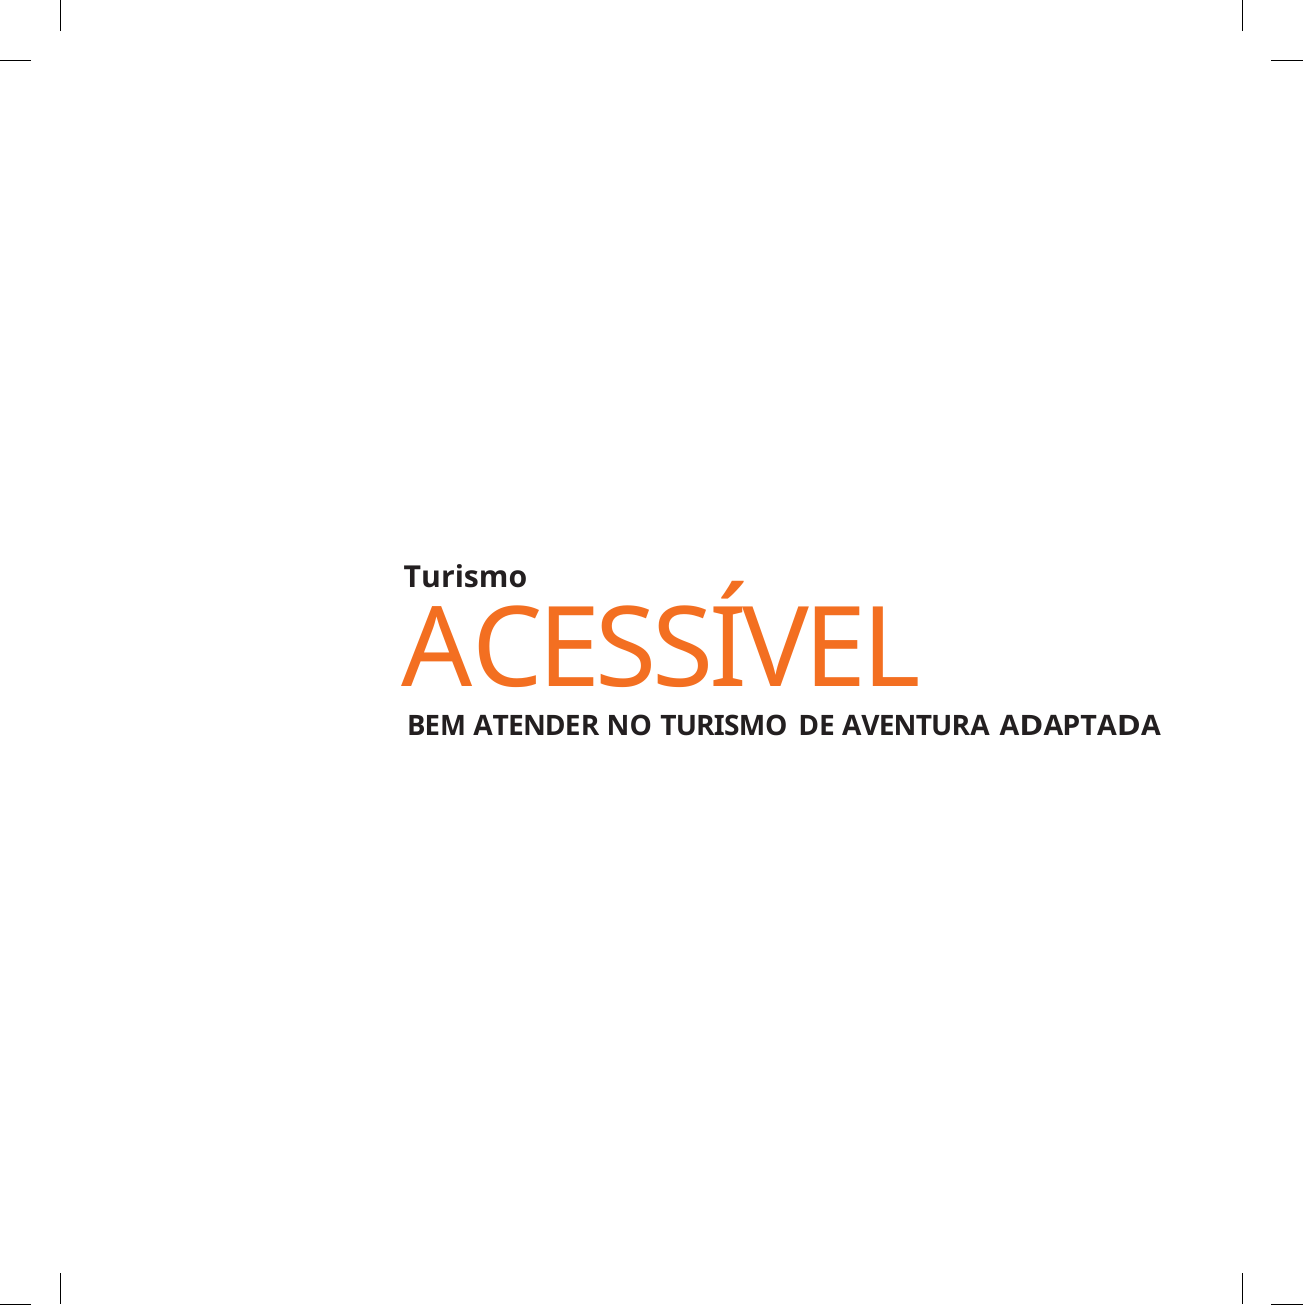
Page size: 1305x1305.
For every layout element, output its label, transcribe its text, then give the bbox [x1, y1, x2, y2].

text BEM ATENDER NO TURISMO DE AVENTURA ADAPTADA [407, 714, 1304, 743]
text ACESSÍVEL [401, 596, 1304, 714]
text Turismo [403, 555, 1304, 596]
